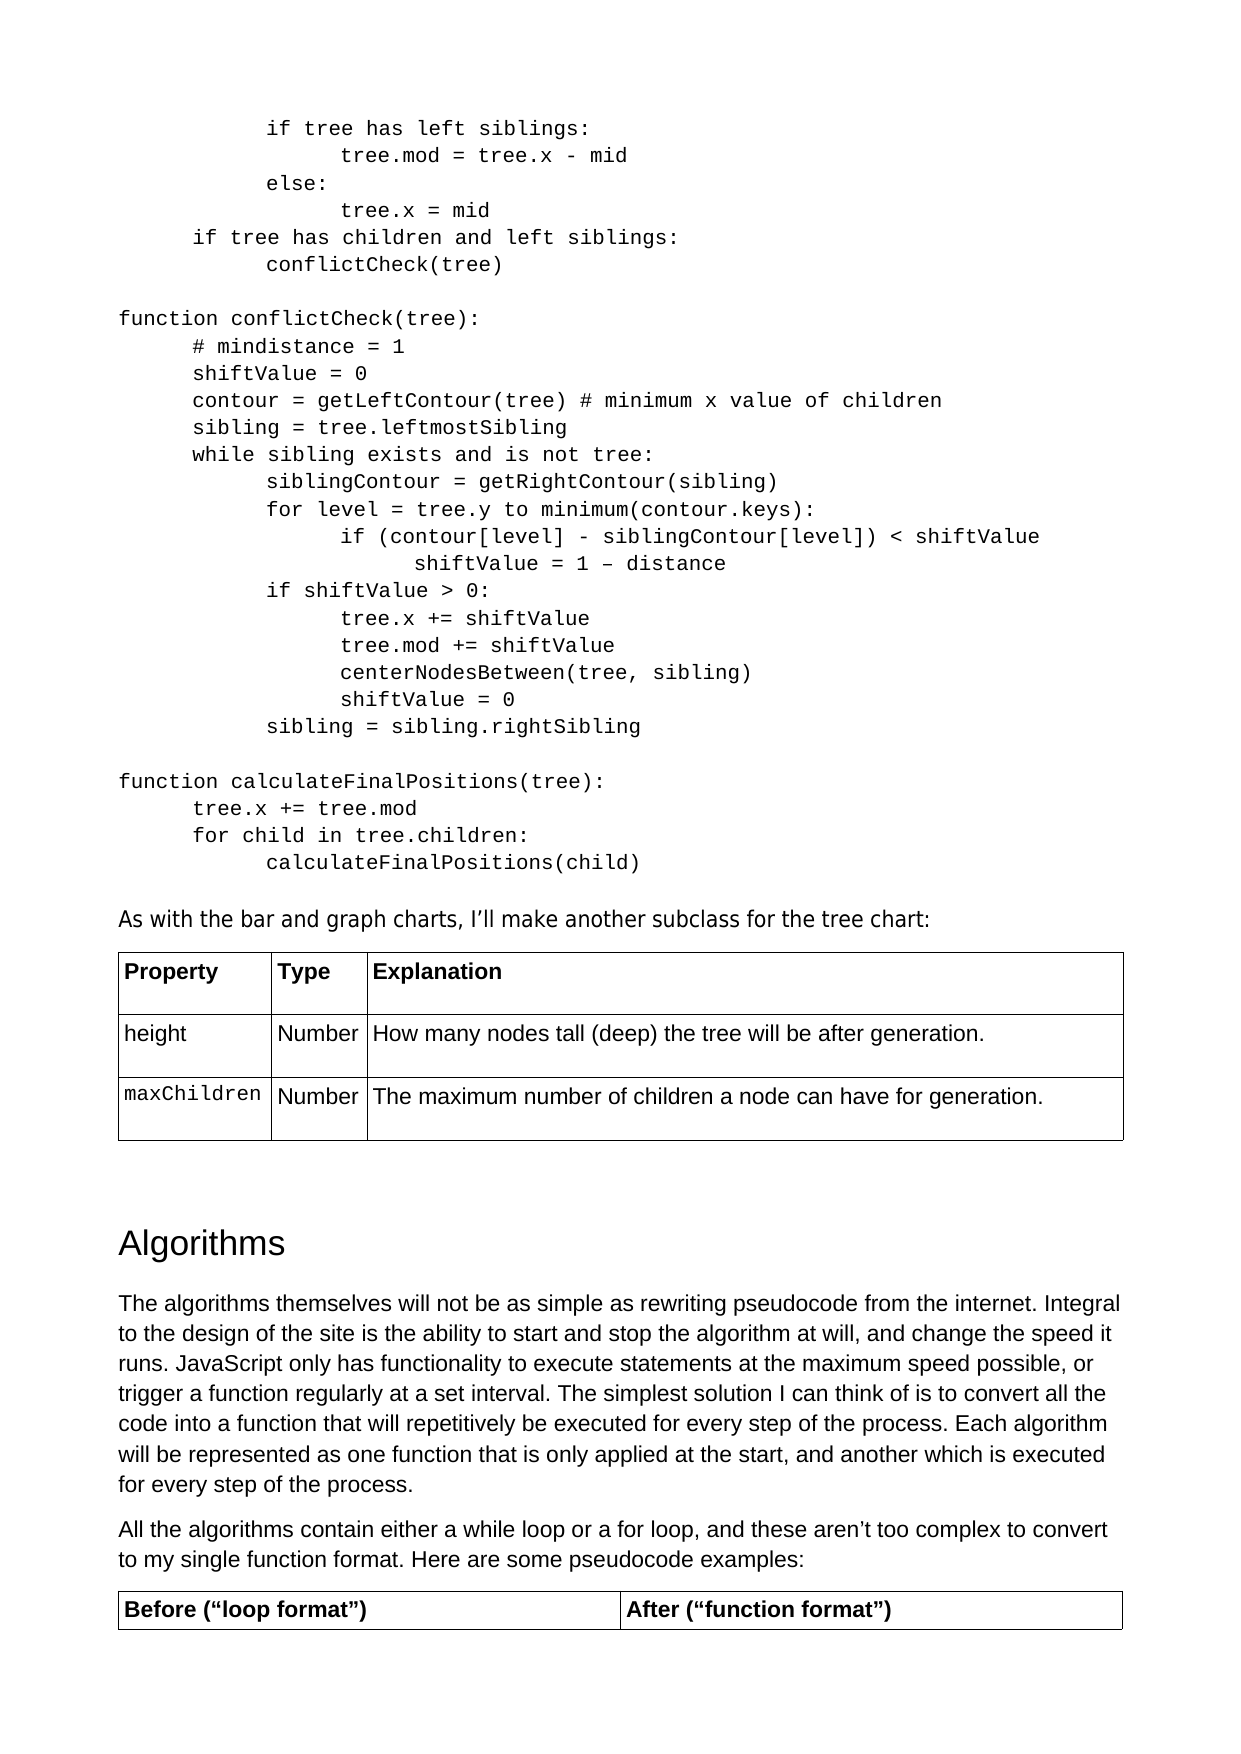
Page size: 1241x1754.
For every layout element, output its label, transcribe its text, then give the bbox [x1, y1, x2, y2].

text tree.x = mid [118, 200, 1122, 223]
table_header Property [119, 953, 271, 1014]
text for level = tree.y to minimum(contour.keys): [118, 499, 1122, 522]
text function conflictCheck(tree): [118, 308, 1122, 332]
text conflictCheck(tree) [118, 254, 1122, 278]
table_cell height [119, 1015, 271, 1077]
table_cell maxChildren [119, 1078, 271, 1139]
text shiftValue = 1 – distance [118, 553, 1122, 577]
text contour = getLeftContour(tree) # minimum x value of children [118, 390, 1122, 414]
text function calculateFinalPositions(tree): [118, 771, 1122, 794]
text sibling = tree.leftmostSibling [118, 417, 1122, 441]
text shiftValue = 0 [118, 363, 1122, 386]
text while sibling exists and is not tree: [118, 444, 1122, 468]
text tree.x += tree.mod [118, 798, 1122, 821]
text calculateFinalPositions(child) [118, 852, 1122, 876]
table_header Before (“loop format”) [119, 1592, 620, 1628]
table_cell Number [272, 1078, 367, 1139]
text if shiftValue > 0: [118, 580, 1122, 604]
text else: [118, 172, 1122, 196]
table_header Type [272, 953, 367, 1014]
text if tree has left siblings: [118, 118, 1122, 142]
text tree.x += shiftValue [118, 607, 1122, 631]
text shiftValue = 0 [118, 689, 1122, 713]
table_cell Number [272, 1015, 367, 1077]
table_header Explanation [368, 953, 1123, 1014]
text The algorithms themselves will not be as simple as rewriting pseudocode from the internet. Integral to the design of the site is the ability to start and stop the algorithm at will, and change the speed it runs. JavaScript only has functionality to execute statements at the maximum speed possible, or trigger a function regularly at a set interval. The simplest solution I can think of is to convert all the code into a function that will repetitively be executed for every step of the process. Each algorithm will be represented as one function that is only applied at the start, and another which is executed for every step of the process. [118, 1289, 1122, 1497]
table_header After (“function format”) [621, 1592, 1122, 1628]
text if tree has children and left siblings: [118, 227, 1122, 251]
table_cell How many nodes tall (deep) the tree will be after generation. [368, 1015, 1123, 1077]
text if (contour[level] - siblingContour[level]) < shiftValue [118, 526, 1122, 549]
text siblingContour = getRightContour(sibling) [118, 472, 1122, 495]
subtitle Algorithms [118, 1222, 1122, 1263]
text All the algorithms contain either a while loop or a for loop, and these aren’t too complex to convert to my single function format. Here are some pseudocode examples: [118, 1516, 1122, 1572]
text tree.mod = tree.x - mid [118, 145, 1122, 169]
text tree.mod += shiftValue [118, 635, 1122, 658]
text As with the bar and graph charts, I’ll make another subclass for the tree chart: [118, 907, 1122, 933]
text for child in tree.children: [118, 825, 1122, 849]
table_cell The maximum number of children a node can have for generation. [368, 1078, 1123, 1139]
text # mindistance = 1 [118, 336, 1122, 359]
text sibling = sibling.rightSibling [118, 716, 1122, 740]
text centerNodesBetween(tree, sibling) [118, 662, 1122, 686]
